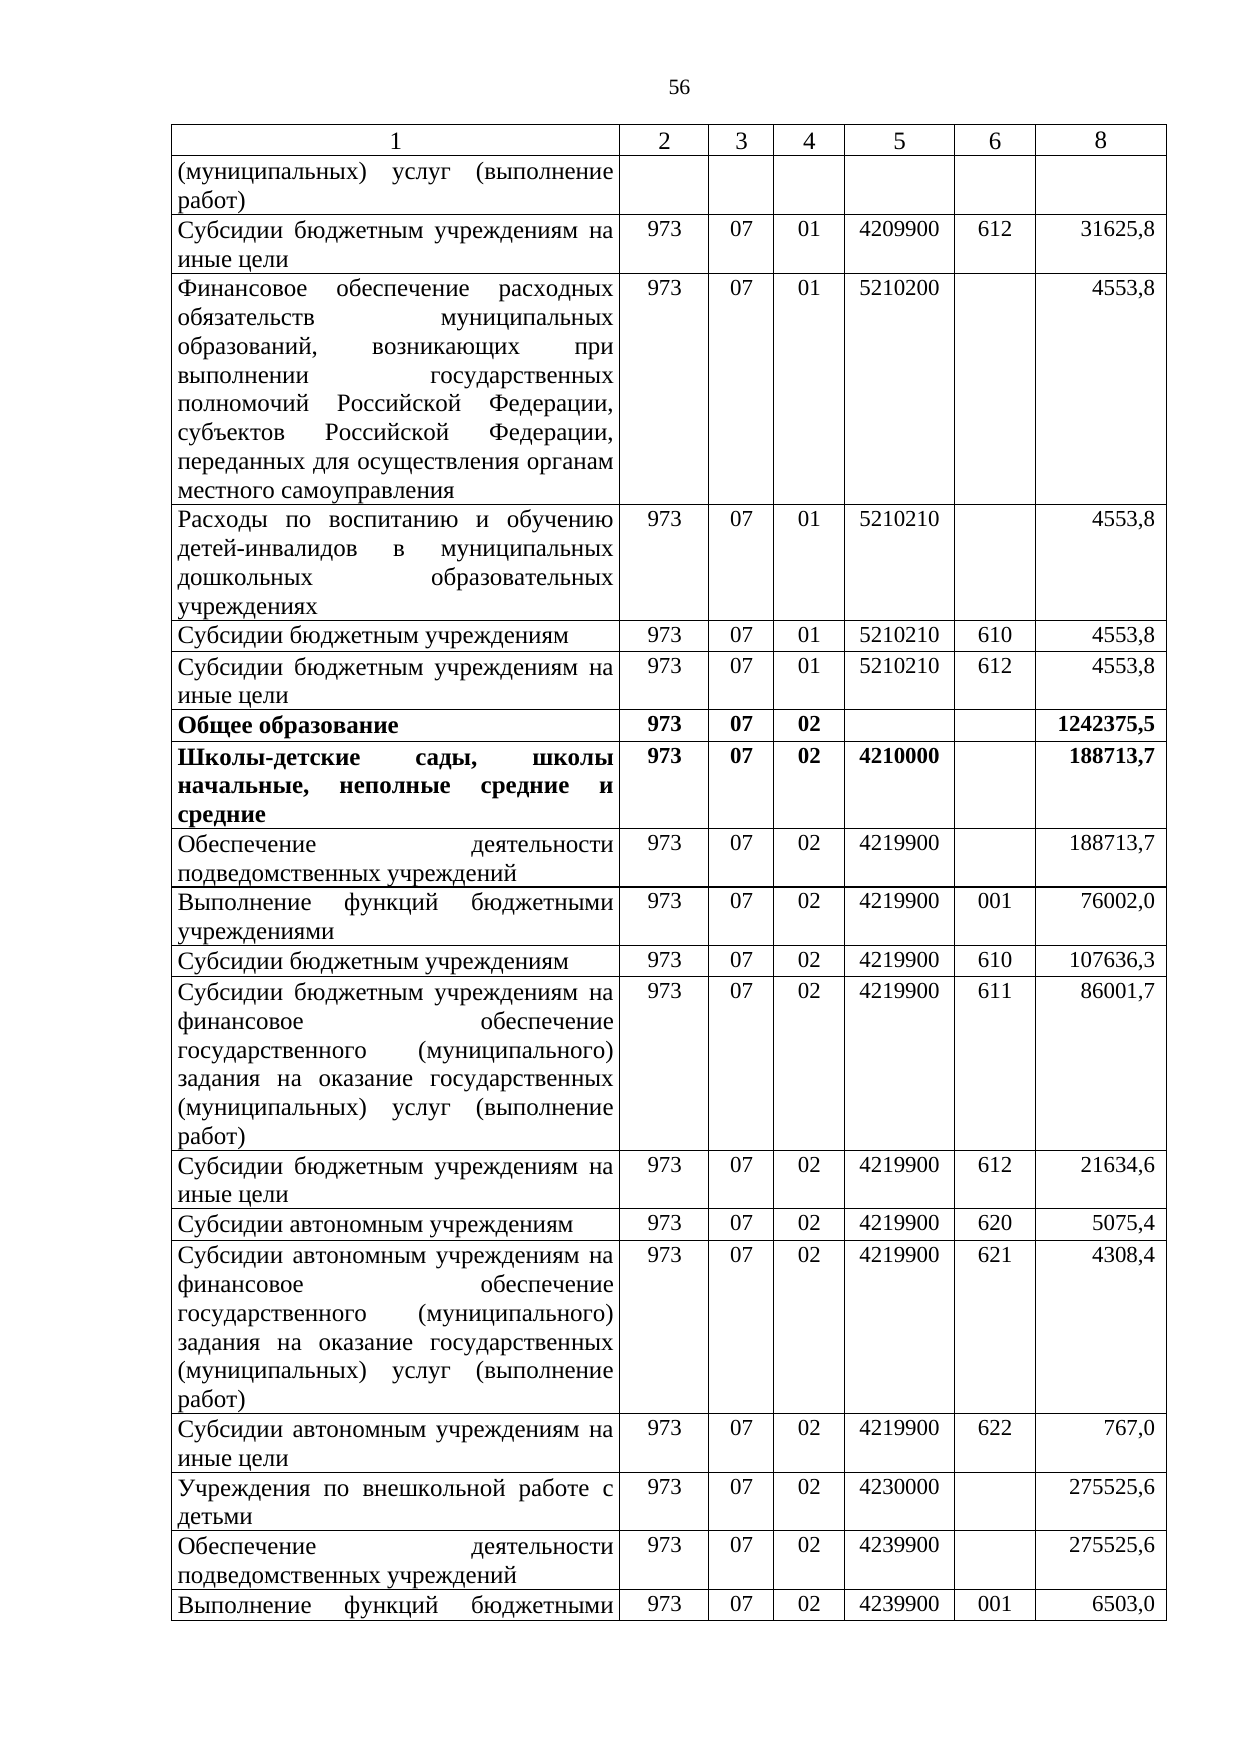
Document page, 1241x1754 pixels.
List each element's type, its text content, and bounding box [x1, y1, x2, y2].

table_cell [1167, 1150, 1209, 1208]
table_cell (муниципальных) услуг (выполнение работ) [172, 156, 619, 214]
table_cell [1167, 1589, 1209, 1620]
table_cell 188713,7 [1036, 742, 1166, 828]
table_cell 4230000 [845, 1473, 954, 1530]
table_cell [1167, 1530, 1209, 1589]
table_cell 5210200 [845, 274, 954, 503]
table_cell 001 [955, 1590, 1035, 1620]
table_cell 973 [620, 977, 708, 1150]
table_cell 612 [955, 652, 1035, 709]
table_cell 02 [774, 1414, 844, 1472]
table_cell 973 [620, 1241, 708, 1413]
table_cell [845, 156, 954, 214]
table_cell [1167, 886, 1209, 945]
table_cell 07 [709, 888, 773, 945]
table_cell [1167, 155, 1209, 214]
table_header 8 [1036, 125, 1166, 155]
table_cell Обеспечение деятельности подведомственных учреждений [172, 1531, 619, 1589]
table_cell 973 [620, 742, 708, 828]
table_cell 973 [620, 1590, 708, 1620]
table_cell 4219900 [845, 888, 954, 945]
table_cell [709, 156, 773, 214]
table_cell 973 [620, 1151, 708, 1208]
table_cell [955, 1473, 1035, 1530]
table_cell [1167, 214, 1209, 272]
table_cell 07 [709, 1590, 773, 1620]
table_cell 07 [709, 742, 773, 828]
table_cell 610 [955, 621, 1035, 651]
table_cell 01 [774, 505, 844, 619]
table_cell 07 [709, 946, 773, 976]
table_cell 02 [774, 1473, 844, 1530]
table_cell [1167, 709, 1209, 741]
table_cell 1242375,5 [1036, 710, 1166, 741]
table_cell 07 [709, 1151, 773, 1208]
table_cell 973 [620, 505, 708, 619]
table_cell [620, 156, 708, 214]
table_cell 02 [774, 946, 844, 976]
table_header 2 [620, 125, 708, 155]
table_cell 4239900 [845, 1590, 954, 1620]
table_cell Субсидии автономным учреждениям [172, 1209, 619, 1239]
table_cell 4553,8 [1036, 621, 1166, 651]
table_cell [955, 1531, 1035, 1589]
table_cell 4553,8 [1036, 505, 1166, 619]
table_cell [1167, 651, 1209, 709]
table_cell 973 [620, 829, 708, 886]
table_cell 4219900 [845, 829, 954, 886]
table_cell 622 [955, 1414, 1035, 1472]
table_cell [845, 710, 954, 741]
table_cell 07 [709, 215, 773, 272]
table_cell [1167, 273, 1209, 503]
table_cell 02 [774, 1241, 844, 1413]
table_cell 612 [955, 1151, 1035, 1208]
table_cell 973 [620, 946, 708, 976]
table_cell Субсидии автономным учреждениям на иные цели [172, 1414, 619, 1472]
table_cell [1036, 156, 1166, 214]
table_cell 4219900 [845, 946, 954, 976]
table_header [1167, 124, 1209, 155]
table_cell 5210210 [845, 621, 954, 651]
table_cell [955, 156, 1035, 214]
table_cell Субсидии бюджетным учреждениям на иные цели [172, 652, 619, 709]
table_cell 4239900 [845, 1531, 954, 1589]
table_cell [1167, 945, 1209, 976]
table_cell [955, 274, 1035, 503]
table_cell 21634,6 [1036, 1151, 1166, 1208]
table_cell 973 [620, 1414, 708, 1472]
table_cell Финансовое обеспечение расходных обязательств муниципальных образований, возникающих при выполнении государственных полномочий Российской Федерации, субъектов Российской Федерации, переданных для осуществления органам местного самоуправления [172, 274, 619, 503]
table_cell 02 [774, 742, 844, 828]
table_cell [1167, 1472, 1209, 1530]
table_cell [955, 505, 1035, 619]
table_cell 4219900 [845, 1151, 954, 1208]
table_cell 610 [955, 946, 1035, 976]
table_cell 01 [774, 652, 844, 709]
table_cell 02 [774, 1531, 844, 1589]
table_cell 621 [955, 1241, 1035, 1413]
table_cell 4219900 [845, 1209, 954, 1239]
table_cell Выполнение функций бюджетными [172, 1590, 619, 1620]
table_cell [955, 829, 1035, 886]
table_cell 01 [774, 215, 844, 272]
table_cell 5075,4 [1036, 1209, 1166, 1239]
table_cell Выполнение функций бюджетными учреждениями [172, 888, 619, 945]
table_cell 07 [709, 1241, 773, 1413]
table_cell Обеспечение деятельности подведомственных учреждений [172, 829, 619, 886]
table_cell 01 [774, 621, 844, 651]
table_cell 02 [774, 1151, 844, 1208]
table_cell 02 [774, 888, 844, 945]
table_header 3 [709, 125, 773, 155]
table_cell 973 [620, 652, 708, 709]
table_cell 4219900 [845, 1241, 954, 1413]
table_cell 07 [709, 829, 773, 886]
table_cell 001 [955, 888, 1035, 945]
table_cell [955, 710, 1035, 741]
table_cell [1167, 976, 1209, 1150]
table_cell 07 [709, 710, 773, 741]
table_cell 973 [620, 888, 708, 945]
table_cell 07 [709, 652, 773, 709]
table_header 1 [172, 125, 619, 155]
table_cell 275525,6 [1036, 1473, 1166, 1530]
table_cell 612 [955, 215, 1035, 272]
table_cell [1167, 620, 1209, 651]
table_cell 611 [955, 977, 1035, 1150]
table_cell 767,0 [1036, 1414, 1166, 1472]
table_cell 188713,7 [1036, 829, 1166, 886]
table_cell Субсидии автономным учреждениям на финансовое обеспечение государственного (муниципального) задания на оказание государственных (муниципальных) услуг (выполнение работ) [172, 1241, 619, 1413]
table_cell 01 [774, 274, 844, 503]
table_cell 107636,3 [1036, 946, 1166, 976]
table_cell 02 [774, 1209, 844, 1239]
table_cell [1167, 741, 1209, 828]
table_cell Общее образование [172, 710, 619, 741]
table_cell 31625,8 [1036, 215, 1166, 272]
table_cell 6503,0 [1036, 1590, 1166, 1620]
table_cell 07 [709, 1414, 773, 1472]
table_cell 4219900 [845, 977, 954, 1150]
table_cell 4308,4 [1036, 1241, 1166, 1413]
table_cell 76002,0 [1036, 888, 1166, 945]
table_cell 4219900 [845, 1414, 954, 1472]
table_cell 4553,8 [1036, 652, 1166, 709]
table_cell 02 [774, 710, 844, 741]
table_header 6 [955, 125, 1035, 155]
table_cell 973 [620, 710, 708, 741]
table_cell 973 [620, 274, 708, 503]
table_cell 973 [620, 1531, 708, 1589]
table_cell 973 [620, 1209, 708, 1239]
table_header 5 [845, 125, 954, 155]
table_cell 4209900 [845, 215, 954, 272]
table_cell 07 [709, 505, 773, 619]
table_cell Субсидии бюджетным учреждениям на иные цели [172, 215, 619, 272]
table_cell Субсидии бюджетным учреждениям на финансовое обеспечение государственного (муниципального) задания на оказание государственных (муниципальных) услуг (выполнение работ) [172, 977, 619, 1150]
table_cell 02 [774, 1590, 844, 1620]
table_cell [774, 156, 844, 214]
table_cell 07 [709, 274, 773, 503]
table_cell [1167, 504, 1209, 619]
table_cell 5210210 [845, 505, 954, 619]
table_cell Субсидии бюджетным учреждениям на иные цели [172, 1151, 619, 1208]
table_cell 973 [620, 215, 708, 272]
table_cell 973 [620, 621, 708, 651]
table_cell [1167, 1413, 1209, 1472]
table_cell [955, 742, 1035, 828]
table_cell 07 [709, 1531, 773, 1589]
table_cell Школы-детские сады, школы начальные, неполные средние и средние [172, 742, 619, 828]
table_cell 02 [774, 829, 844, 886]
table_cell Расходы по воспитанию и обучению детей-инвалидов в муниципальных дошкольных образовательных учреждениях [172, 505, 619, 619]
table_cell Субсидии бюджетным учреждениям [172, 946, 619, 976]
table_cell 5210210 [845, 652, 954, 709]
table_cell 07 [709, 1209, 773, 1239]
table_cell Учреждения по внешкольной работе с детьми [172, 1473, 619, 1530]
table_cell 07 [709, 1473, 773, 1530]
table_cell Субсидии бюджетным учреждениям [172, 621, 619, 651]
table_cell 07 [709, 977, 773, 1150]
table_cell 02 [774, 977, 844, 1150]
table_cell [1167, 828, 1209, 886]
table_header 4 [774, 125, 844, 155]
table_cell [1167, 1208, 1209, 1239]
table_cell 4210000 [845, 742, 954, 828]
table_cell 07 [709, 621, 773, 651]
table_cell 620 [955, 1209, 1035, 1239]
table_cell 973 [620, 1473, 708, 1530]
table_cell 4553,8 [1036, 274, 1166, 503]
table_cell 275525,6 [1036, 1531, 1166, 1589]
table_cell [1167, 1240, 1209, 1413]
table_cell 86001,7 [1036, 977, 1166, 1150]
